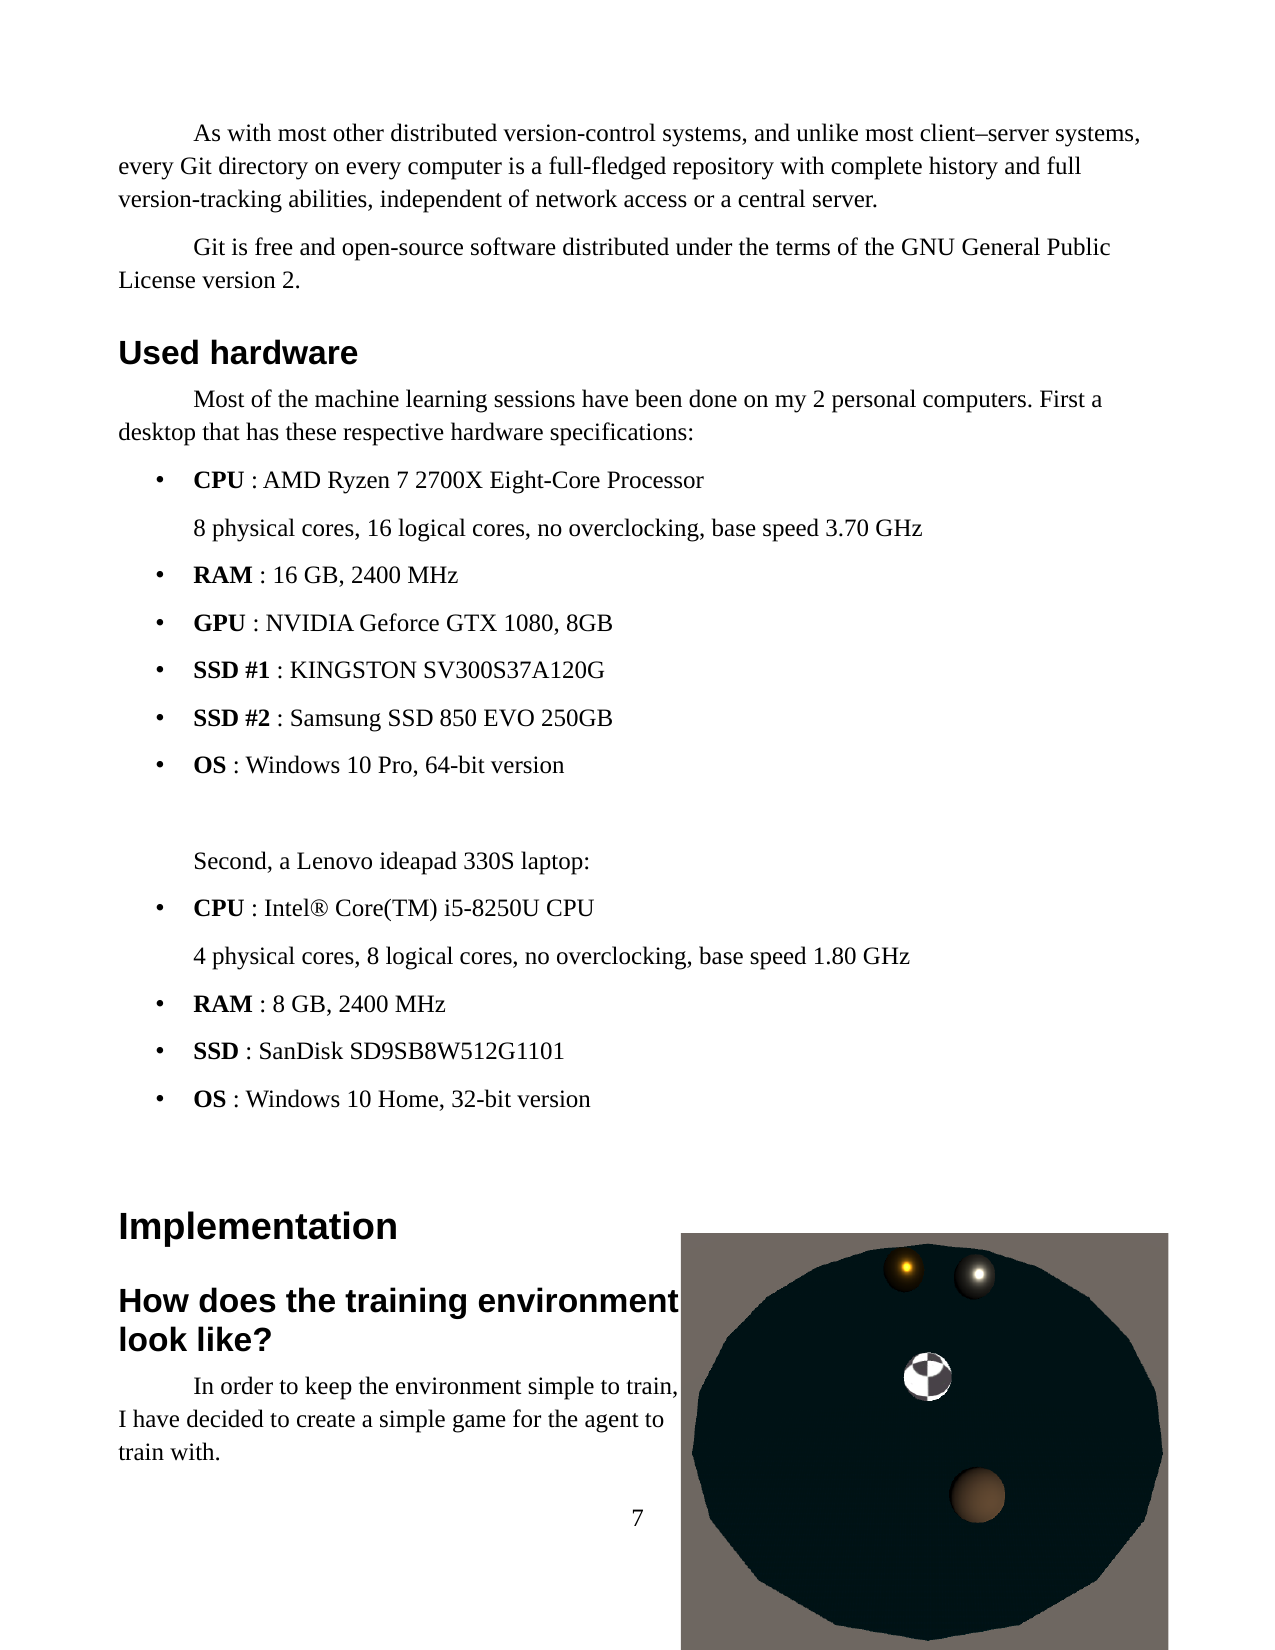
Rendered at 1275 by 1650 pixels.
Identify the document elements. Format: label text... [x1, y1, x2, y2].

text As with most other distributed version-control systems, and unlike most client–server systems, every Git directory on every computer is a full-fledged repository with complete history and full version-tracking abilities, independent of network access or a central server. [118, 118, 1157, 213]
list GPU : NVIDIA Geforce GTX 1080, 8GB [156, 608, 1157, 637]
list CPU : Intel® Core(TM) i5-8250U CPU [156, 893, 1157, 922]
text Most of the machine learning sessions have been done on my 2 personal computers. First a desktop that has these respective hardware specifications: [118, 384, 1157, 446]
list SSD : SanDisk SD9SB8W512G1101 [156, 1036, 1157, 1065]
text Git is free and open-source software distributed under the terms of the GNU General Public License version 2. [118, 232, 1157, 293]
list CPU : AMD Ryzen 7 2700X Eight-Core Processor [156, 465, 1157, 494]
subtitle Used hardware [118, 333, 1157, 372]
list RAM : 8 GB, 2400 MHz [156, 989, 1157, 1017]
list SSD #2 : Samsung SSD 850 EVO 250GB [156, 703, 1157, 732]
list OS : Windows 10 Pro, 64-bit version [156, 751, 1157, 779]
list RAM : 16 GB, 2400 MHz [156, 560, 1157, 589]
picture [680, 1233, 1169, 1650]
list 8 physical cores, 16 logical cores, no overclocking, base speed 3.70 GHz [156, 513, 1157, 541]
list 4 physical cores, 8 logical cores, no overclocking, base speed 1.80 GHz [156, 941, 1157, 970]
subtitle Implementation [118, 1204, 1157, 1248]
subtitle How does the training environment look like? [118, 1281, 680, 1358]
list SSD #1 : KINGSTON SV300S37A120G [156, 655, 1157, 684]
text Second, a Lenovo ideapad 330S laptop: [118, 846, 1157, 874]
text In order to keep the environment simple to train, I have decided to create a simple game for the agent to train with. [118, 1371, 680, 1466]
list OS : Windows 10 Home, 32-bit version [156, 1084, 1157, 1113]
